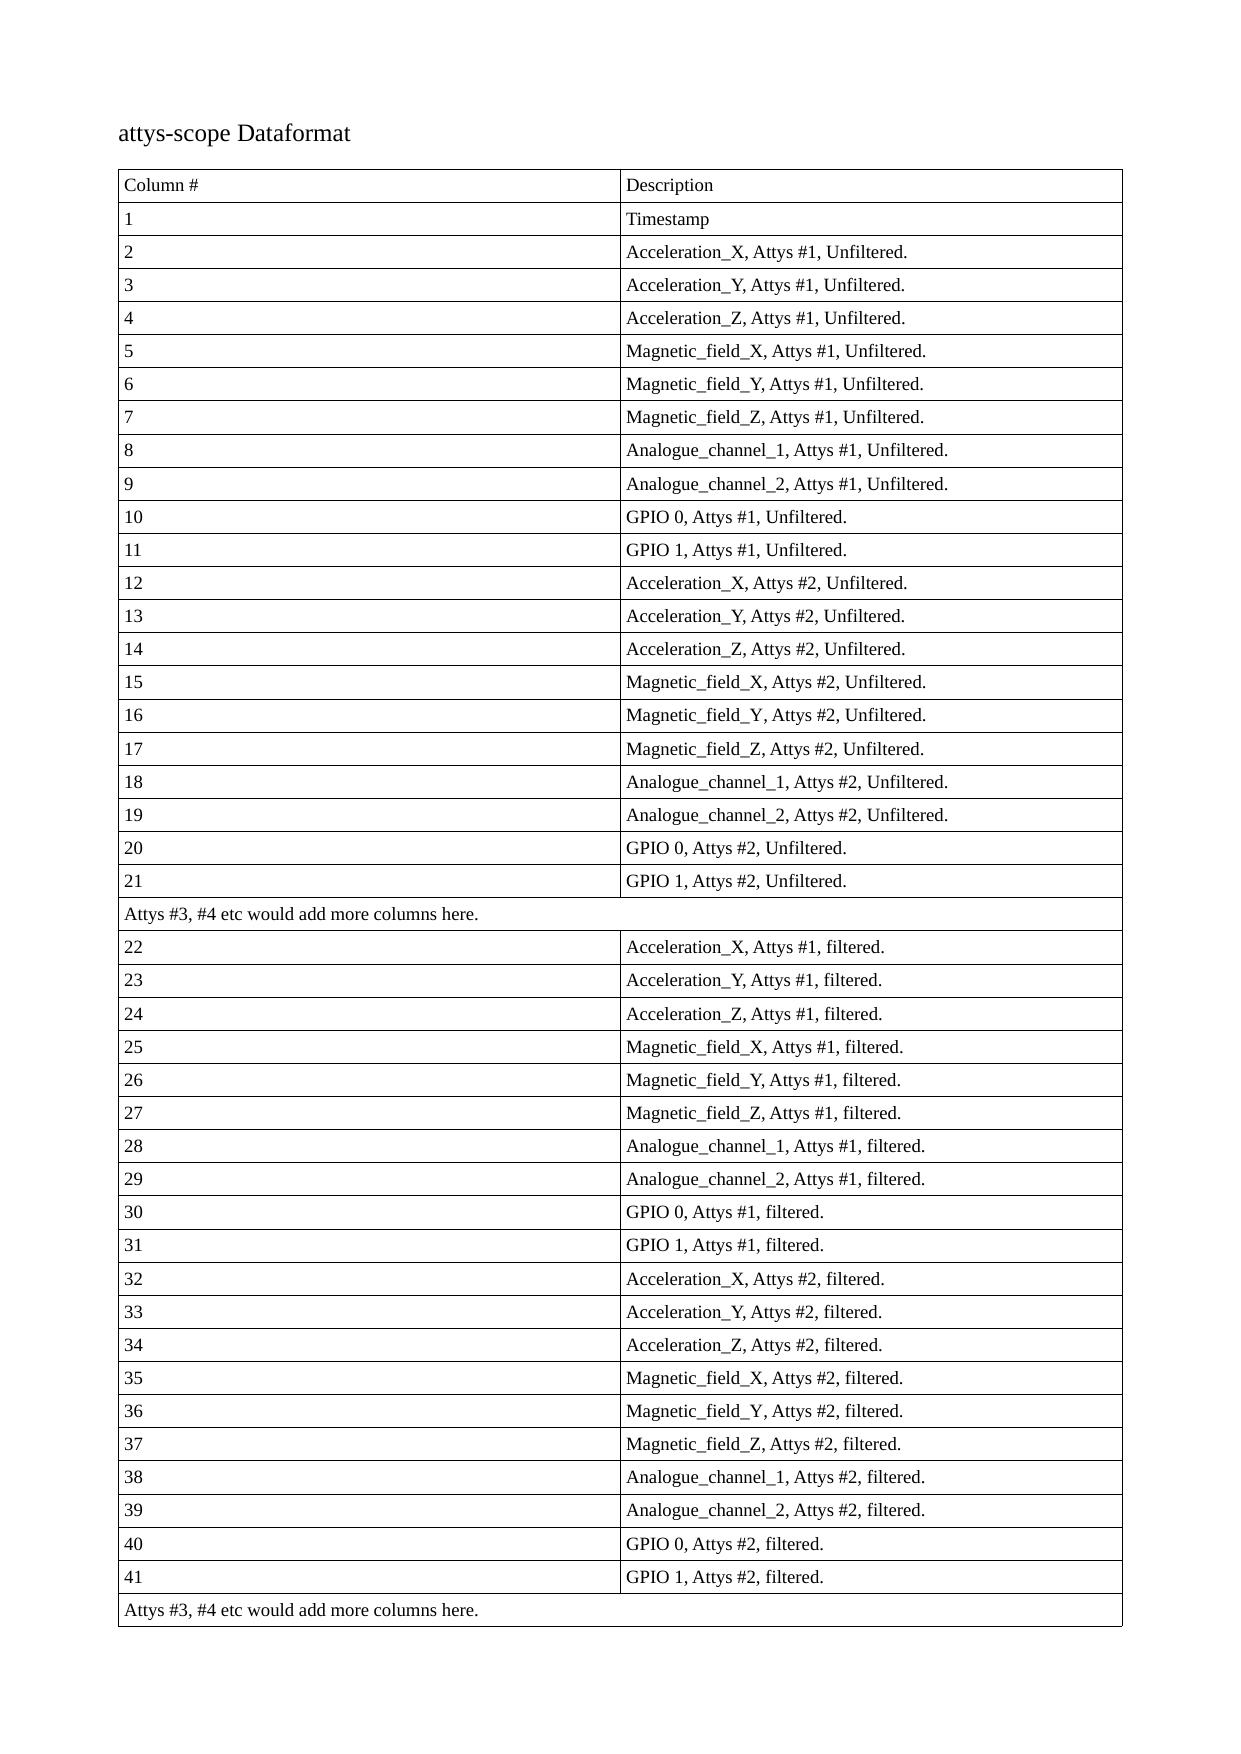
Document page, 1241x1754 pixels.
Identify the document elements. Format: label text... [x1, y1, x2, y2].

table_cell 17 [119, 733, 620, 765]
table_cell 18 [119, 766, 620, 798]
table_cell 35 [119, 1362, 620, 1394]
table_cell 6 [119, 368, 620, 400]
table_cell Acceleration_Z, Attys #1, Unfiltered. [621, 302, 1122, 334]
table_cell Analogue_channel_2, Attys #1, Unfiltered. [621, 468, 1122, 500]
table_cell GPIO 1, Attys #2, filtered. [621, 1561, 1122, 1593]
table_cell Magnetic_field_Z, Attys #2, filtered. [621, 1428, 1122, 1460]
table_cell 16 [119, 700, 620, 732]
table_cell 33 [119, 1296, 620, 1328]
table_cell Acceleration_Y, Attys #2, Unfiltered. [621, 600, 1122, 632]
table_cell Magnetic_field_Z, Attys #2, Unfiltered. [621, 733, 1122, 765]
table_cell Magnetic_field_X, Attys #1, filtered. [621, 1031, 1122, 1063]
table_cell Acceleration_X, Attys #2, Unfiltered. [621, 567, 1122, 599]
table_cell 14 [119, 633, 620, 665]
table_cell Acceleration_Z, Attys #1, filtered. [621, 998, 1122, 1030]
table_cell 4 [119, 302, 620, 334]
table_cell Acceleration_X, Attys #1, Unfiltered. [621, 236, 1122, 268]
table_cell Magnetic_field_X, Attys #2, Unfiltered. [621, 666, 1122, 698]
table_cell GPIO 0, Attys #1, Unfiltered. [621, 501, 1122, 533]
table_cell 1 [119, 203, 620, 235]
table_cell 34 [119, 1329, 620, 1361]
table_cell 24 [119, 998, 620, 1030]
table_cell 21 [119, 865, 620, 897]
table_cell 12 [119, 567, 620, 599]
table_cell Acceleration_Y, Attys #1, Unfiltered. [621, 269, 1122, 301]
table_cell 3 [119, 269, 620, 301]
table_cell 31 [119, 1230, 620, 1262]
table_cell Analogue_channel_2, Attys #1, filtered. [621, 1163, 1122, 1195]
table_cell GPIO 0, Attys #2, filtered. [621, 1528, 1122, 1560]
table_cell Magnetic_field_Y, Attys #1, filtered. [621, 1064, 1122, 1096]
table_cell 41 [119, 1561, 620, 1593]
table_cell Magnetic_field_Y, Attys #2, filtered. [621, 1395, 1122, 1427]
table_cell GPIO 0, Attys #2, Unfiltered. [621, 832, 1122, 864]
table_cell 15 [119, 666, 620, 698]
table_header Description [621, 170, 1122, 202]
table_cell 19 [119, 799, 620, 831]
table_cell Analogue_channel_1, Attys #1, Unfiltered. [621, 435, 1122, 467]
table_cell 22 [119, 931, 620, 963]
table_cell Analogue_channel_2, Attys #2, Unfiltered. [621, 799, 1122, 831]
table_cell Acceleration_Z, Attys #2, filtered. [621, 1329, 1122, 1361]
table_cell Acceleration_X, Attys #1, filtered. [621, 931, 1122, 963]
table_cell Attys #3, #4 etc would add more columns here. [119, 1594, 1122, 1626]
table_cell Analogue_channel_1, Attys #2, Unfiltered. [621, 766, 1122, 798]
table_cell 38 [119, 1461, 620, 1493]
table_cell GPIO 1, Attys #2, Unfiltered. [621, 865, 1122, 897]
table_cell Acceleration_Y, Attys #1, filtered. [621, 965, 1122, 997]
table_cell Timestamp [621, 203, 1122, 235]
text attys-scope Dataformat [118, 118, 1122, 147]
table_cell GPIO 1, Attys #1, Unfiltered. [621, 534, 1122, 566]
table_cell 11 [119, 534, 620, 566]
table_cell 26 [119, 1064, 620, 1096]
table_cell 8 [119, 435, 620, 467]
table_cell 40 [119, 1528, 620, 1560]
table_cell Magnetic_field_X, Attys #1, Unfiltered. [621, 335, 1122, 367]
table_cell GPIO 0, Attys #1, filtered. [621, 1196, 1122, 1228]
table_cell 32 [119, 1263, 620, 1295]
table_cell Magnetic_field_X, Attys #2, filtered. [621, 1362, 1122, 1394]
table_cell Analogue_channel_2, Attys #2, filtered. [621, 1495, 1122, 1527]
table_cell Analogue_channel_1, Attys #1, filtered. [621, 1130, 1122, 1162]
table_cell GPIO 1, Attys #1, filtered. [621, 1230, 1122, 1262]
table_cell 7 [119, 401, 620, 433]
table_cell 23 [119, 965, 620, 997]
table_cell 29 [119, 1163, 620, 1195]
table_cell Magnetic_field_Z, Attys #1, filtered. [621, 1097, 1122, 1129]
table_cell Acceleration_X, Attys #2, filtered. [621, 1263, 1122, 1295]
table_cell Attys #3, #4 etc would add more columns here. [119, 898, 1122, 930]
table_cell Acceleration_Z, Attys #2, Unfiltered. [621, 633, 1122, 665]
table_cell 9 [119, 468, 620, 500]
table_cell 36 [119, 1395, 620, 1427]
table_cell 30 [119, 1196, 620, 1228]
table_cell 27 [119, 1097, 620, 1129]
table_cell Magnetic_field_Z, Attys #1, Unfiltered. [621, 401, 1122, 433]
table_cell Magnetic_field_Y, Attys #1, Unfiltered. [621, 368, 1122, 400]
table_cell 5 [119, 335, 620, 367]
table_cell Acceleration_Y, Attys #2, filtered. [621, 1296, 1122, 1328]
table_header Column # [119, 170, 620, 202]
table_cell 37 [119, 1428, 620, 1460]
table_cell 2 [119, 236, 620, 268]
table_cell 25 [119, 1031, 620, 1063]
table_cell 10 [119, 501, 620, 533]
table_cell 13 [119, 600, 620, 632]
table_cell Magnetic_field_Y, Attys #2, Unfiltered. [621, 700, 1122, 732]
table_cell 39 [119, 1495, 620, 1527]
table_cell 20 [119, 832, 620, 864]
table_cell Analogue_channel_1, Attys #2, filtered. [621, 1461, 1122, 1493]
table_cell 28 [119, 1130, 620, 1162]
